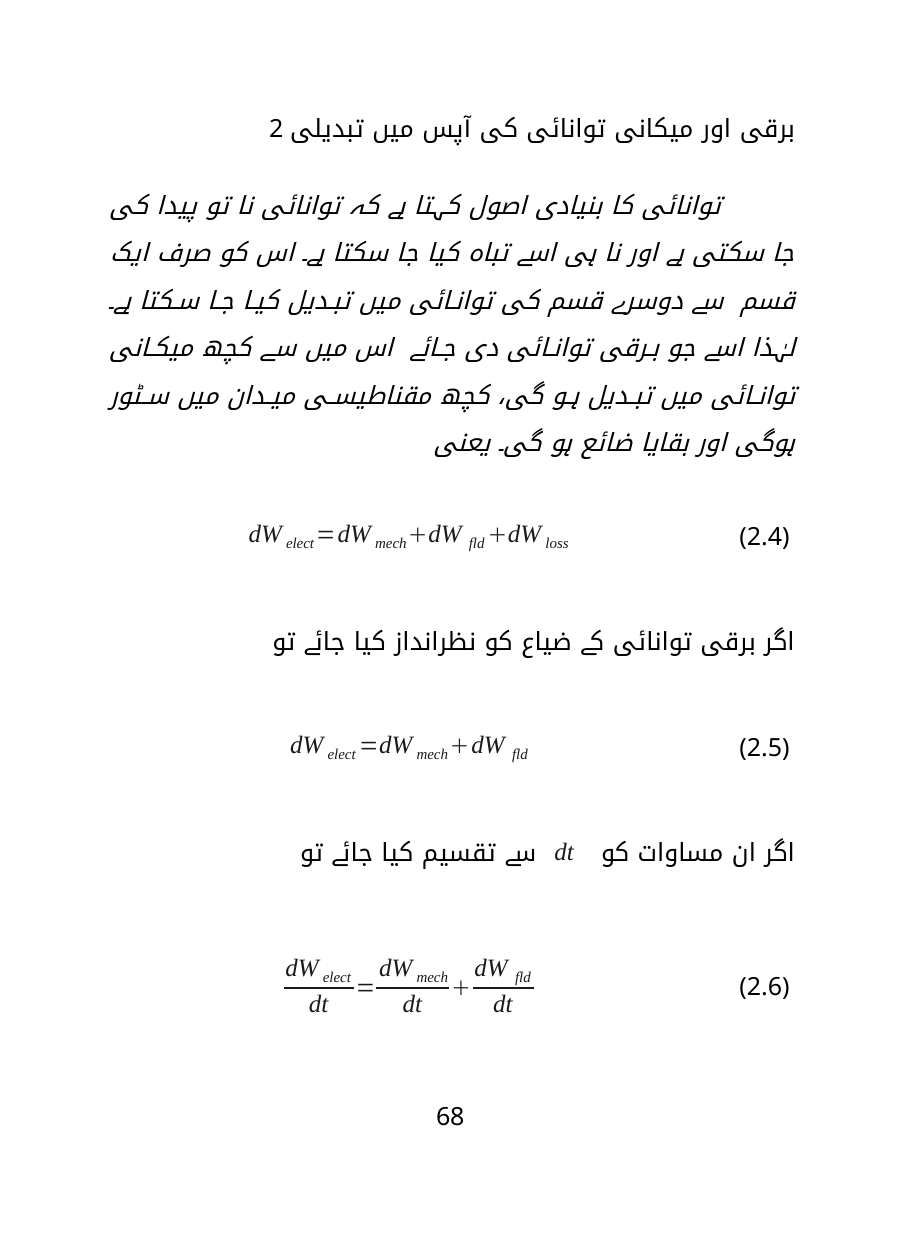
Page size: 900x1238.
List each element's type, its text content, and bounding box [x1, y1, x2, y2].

table_header (2.4) [718, 513, 795, 571]
table_header [105, 513, 718, 571]
text اگر برقی توانائی کے ضیاع کو نظرانداز کیا جائے تو [105, 618, 795, 665]
table_header [105, 949, 718, 1035]
text توانائی کا بنیادی اصول کہتا ہے کہ توانائی نا تو پیدا کی جا سکتی ہے اور نا ہی اسے تباہ کیا جا سکتا ہے۔ اس کو صرف ایک قسم سے دوسرے قسم کی توانائی میں تبدیل کیا جا سکتا ہے۔ لہٰذا اسے جو برقی توانائی دی جائے اس میں سے کچھ میکانی توانائی میں تبدیل ہو گی، کچھ مقناطیسی میدان میں سٹور ہوگی اور بقایا ضائع ہو گی۔ یعنی [105, 182, 795, 467]
table_header (2.5) [718, 724, 795, 782]
table_header (2.6) [718, 949, 795, 1035]
table_header [105, 724, 718, 782]
text اگر ان مساوات کو سے تقسیم کیا جائے تو [105, 829, 795, 876]
